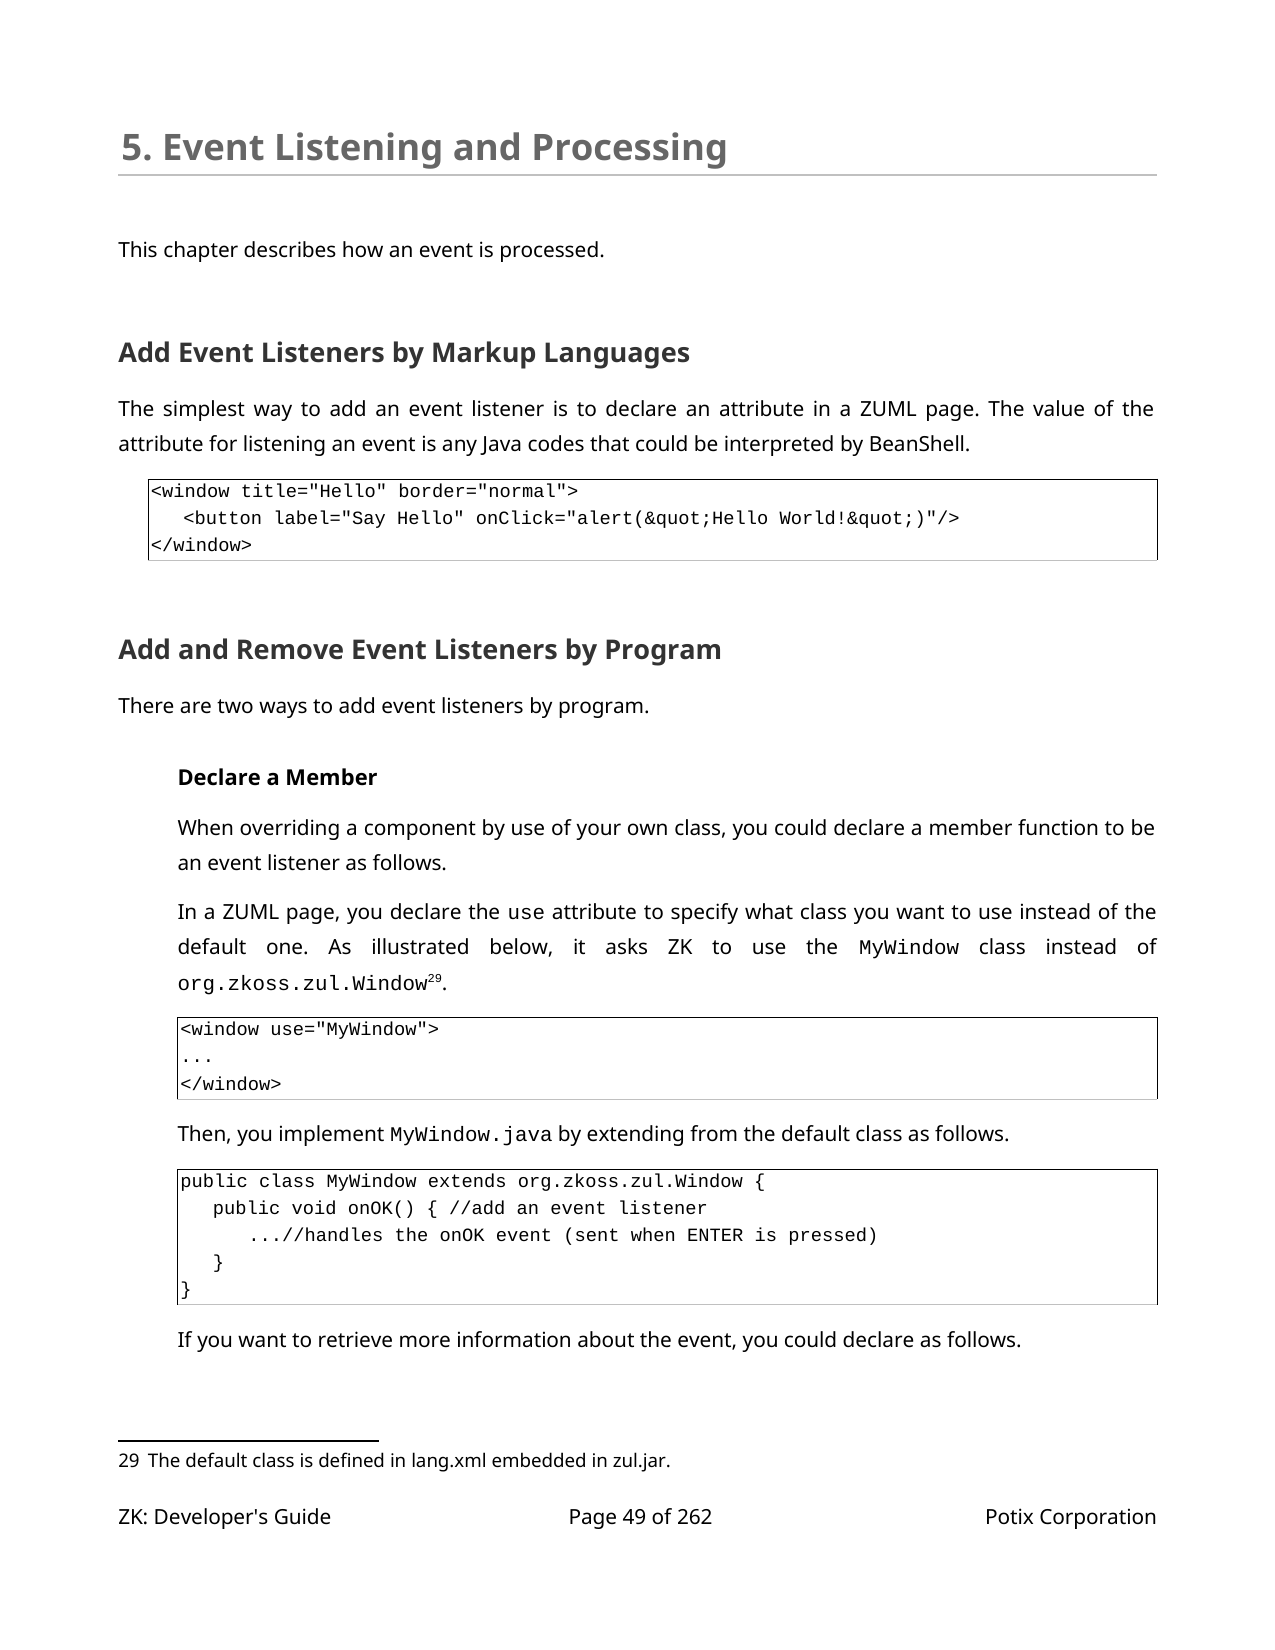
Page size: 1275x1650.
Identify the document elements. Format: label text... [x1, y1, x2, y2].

text </window> [178, 1071, 1157, 1099]
text When overriding a component by use of your own class, you could declare a member function to be an event listener as follows. [177, 813, 1157, 876]
text } [178, 1277, 1157, 1304]
text <window title="Hello" border="normal"> [149, 480, 1157, 503]
text If you want to retrieve more information about the event, you could declare as follows. [177, 1325, 1157, 1353]
text } [178, 1250, 1157, 1274]
subtitle 5. Event Listening and Processing [118, 118, 1157, 174]
subtitle Add Event Listeners by Markup Languages [118, 334, 1157, 371]
text There are two ways to add event listeners by program. [118, 691, 1157, 719]
text <button label="Say Hello" onClick="alert(&quot;Hello World!&quot;)"/> [149, 506, 1157, 530]
text This chapter describes how an event is processed. [118, 235, 1157, 263]
text <window use="MyWindow"> [178, 1018, 1157, 1041]
subtitle Add and Remove Event Listeners by Program [118, 631, 1157, 668]
text public void onOK() { //add an event listener [178, 1196, 1157, 1220]
text Then, you implement MyWindow.java by extending from the default class as follows. [177, 1119, 1157, 1148]
text public class MyWindow extends org.zkoss.zul.Window { [178, 1170, 1157, 1193]
text In a ZUML page, you declare the use attribute to specify what class you want to use instead of the default one. As illustrated below, it asks ZK to use the MyWindow class instead of org.zkoss.zul.Window. [177, 897, 1157, 996]
text </window> [149, 533, 1157, 560]
text ...//handles the onOK event (sent when ENTER is pressed) [178, 1223, 1157, 1247]
text The simplest way to add an event listener is to declare an attribute in a ZUML page. The value of the attribute for listening an event is any Java codes that could be interpreted by BeanShell. [118, 394, 1157, 458]
text The default class is defined in lang.xml embedded in zul.jar. [118, 1447, 1157, 1473]
text ... [178, 1044, 1157, 1068]
subtitle Declare a Member [177, 762, 1157, 792]
